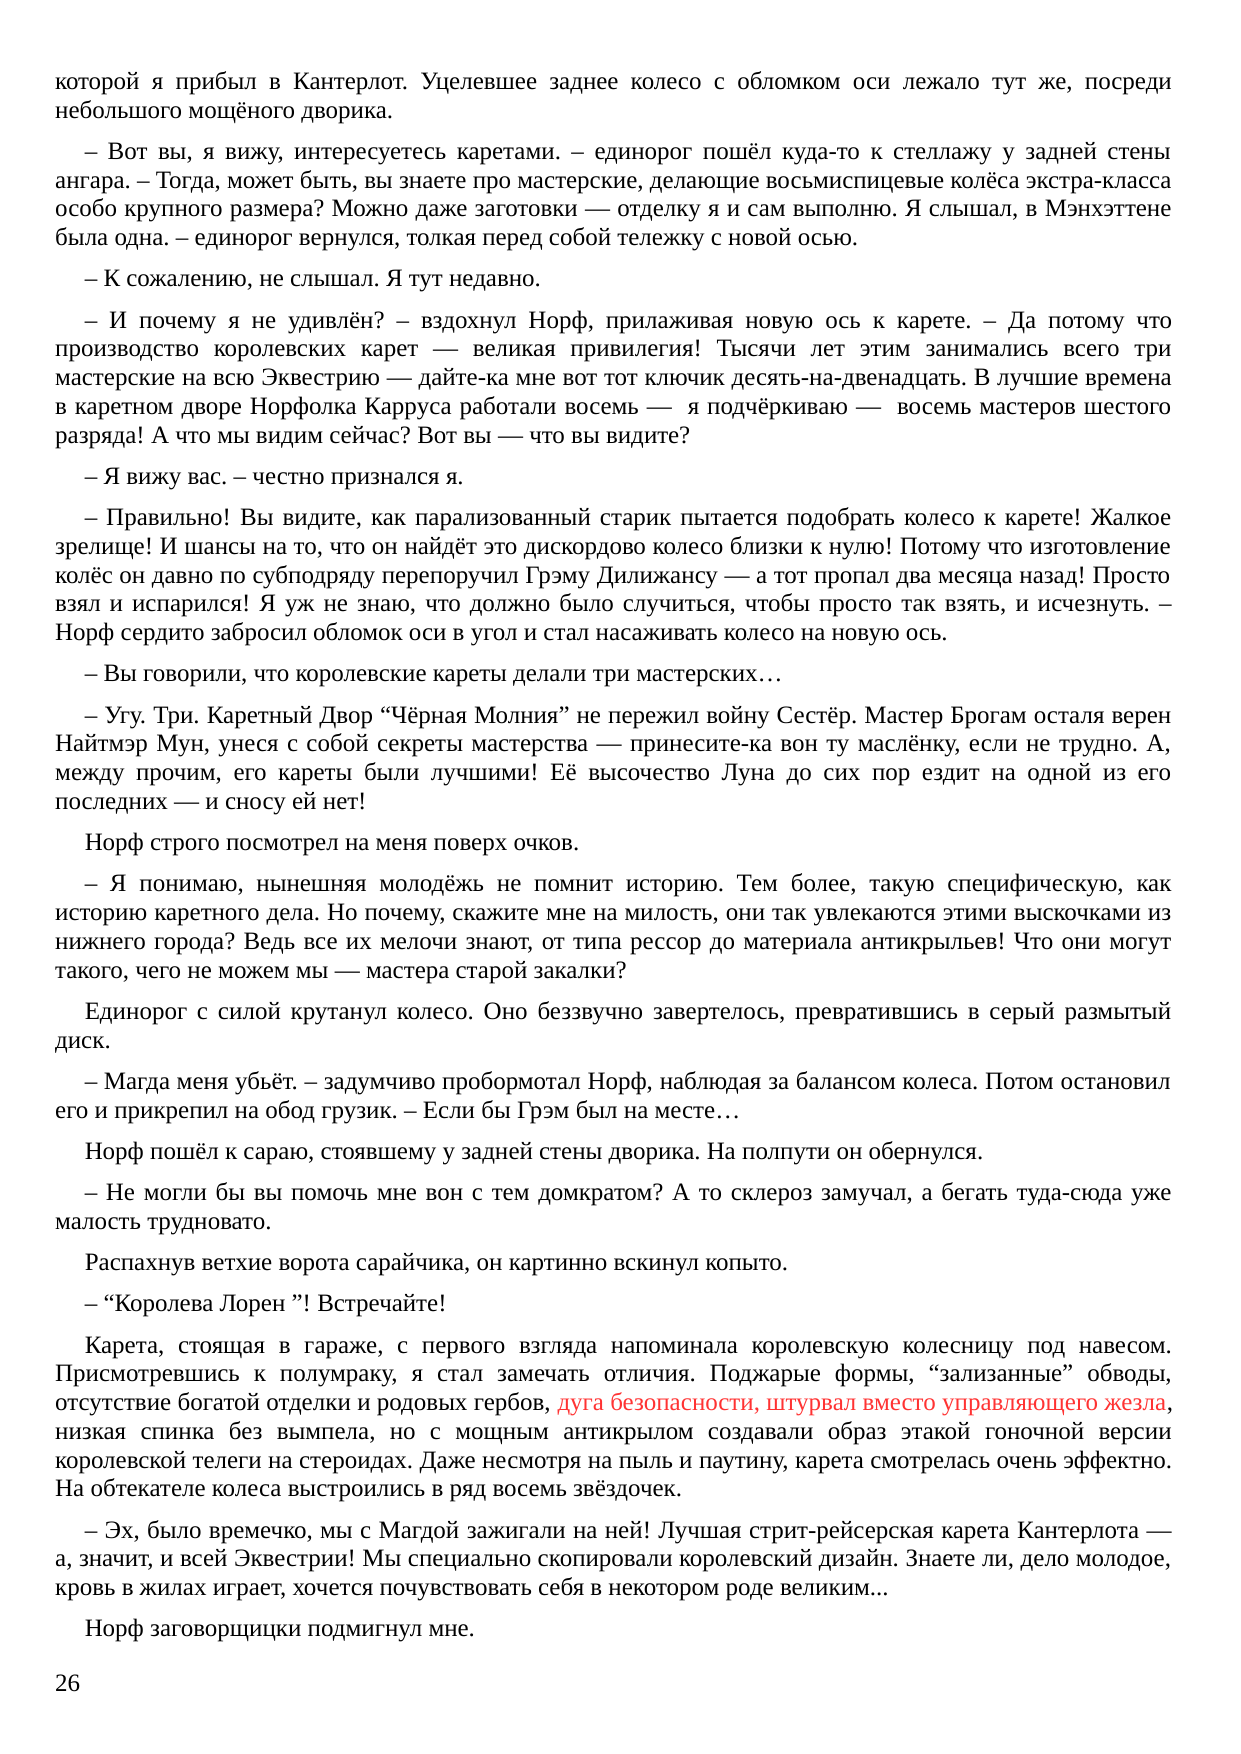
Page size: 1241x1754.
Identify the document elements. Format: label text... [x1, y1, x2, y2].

text Норф заговорщицки подмигнул мне. [55, 1613, 1173, 1642]
text – Вы говорили, что королевские кареты делали три мастерских… [55, 658, 1173, 687]
text – Угу. Три. Каретный Двор “Чёрная Молния” не пережил войну Сестёр. Мастер Брогам осталя верен Найтмэр Мун, унеся с собой секреты мастерства — принесите-ка вон ту маслёнку, если не трудно. А, между прочим, его кареты были лучшими! Её высочество Луна до сих пор ездит на одной из его последних — и сносу ей нет! [55, 700, 1173, 815]
text – Вот вы, я вижу, интересуетесь каретами. – единорог пошёл куда-то к стеллажу у задней стены ангара. – Тогда, может быть, вы знаете про мастерские, делающие восьмиспицевые колёса экстра-класса особо крупного размера? Можно даже заготовки — отделку я и сам выполню. Я слышал, в Мэнхэттене была одна. – единорог вернулся, толкая перед собой тележку с новой осью. [55, 136, 1173, 251]
text – Я понимаю, нынешняя молодёжь не помнит историю. Тем более, такую специфическую, как историю каретного дела. Но почему, скажите мне на милость, они так увлекаются этими выскочками из нижнего города? Ведь все их мелочи знают, от типа рессор до материала антикрыльев! Что они могут такого, чего не можем мы — мастера старой закалки? [55, 868, 1173, 983]
text Единорог с силой крутанул колесо. Оно беззвучно завертелось, превратившись в серый размытый диск. [55, 996, 1173, 1053]
text которой я прибыл в Кантерлот. Уцелевшее заднее колесо с обломком оси лежало тут же, посреди небольшого мощёного дворика. [55, 66, 1173, 123]
text – Магда меня убьёт. – задумчиво пробормотал Норф, наблюдая за балансом колеса. Потом остановил его и прикрепил на обод грузик. – Если бы Грэм был на месте… [55, 1066, 1173, 1123]
text Норф строго посмотрел на меня поверх очков. [55, 827, 1173, 856]
text Распахнув ветхие ворота сарайчика, он картинно вскинул копыто. [55, 1247, 1173, 1276]
text – Эх, было времечко, мы с Магдой зажигали на ней! Лучшая стрит-рейсерская карета Кантерлота — а, значит, и всей Эквестрии! Мы специально скопировали королевский дизайн. Знаете ли, дело молодое, кровь в жилах играет, хочется почувствовать себя в некотором роде великим... [55, 1515, 1173, 1601]
text Карета, стоящая в гараже, с первого взгляда напоминала королевскую колесницу под навесом. Присмотревшись к полумраку, я стал замечать отличия. Поджарые формы, “зализанные” обводы, отсутствие богатой отделки и родовых гербов, дуга безопасности, штурвал вместо управляющего жезла, низкая спинка без вымпела, но с мощным антикрылом создавали образ этакой гоночной версии королевской телеги на стероидах. Даже несмотря на пыль и паутину, карета смотрелась очень эффектно. На обтекателе колеса выстроились в ряд восемь звёздочек. [55, 1330, 1173, 1502]
text – И почему я не удивлён? – вздохнул Норф, прилаживая новую ось к карете. – Да потому что производство королевских карет — великая привилегия! Тысячи лет этим занимались всего три мастерские на всю Эквестрию — дайте-ка мне вот тот ключик десять-на-двенадцать. В лучшие времена в каретном дворе Норфолка Карруса работали восемь — я подчёркиваю — восемь мастеров шестого разряда! А что мы видим сейчас? Вот вы — что вы видите? [55, 305, 1173, 448]
text – К сожалению, не слышал. Я тут недавно. [55, 263, 1173, 292]
text – Не могли бы вы помочь мне вон с тем домкратом? А то склероз замучал, а бегать туда-сюда уже малость трудновато. [55, 1177, 1173, 1235]
text – Я вижу вас. – честно признался я. [55, 461, 1173, 490]
text – “Королева Лорен ”! Встречайте! [55, 1288, 1173, 1317]
text – Правильно! Вы видите, как парализованный старик пытается подобрать колесо к карете! Жалкое зрелище! И шансы на то, что он найдёт это дискордово колесо близки к нулю! Потому что изготовление колёс он давно по субподряду перепоручил Грэму Дилижансу — а тот пропал два месяца назад! Просто взял и испарился! Я уж не знаю, что должно было случиться, чтобы просто так взять, и исчезнуть. – Норф сердито забросил обломок оси в угол и стал насаживать колесо на новую ось. [55, 502, 1173, 646]
text Норф пошёл к сараю, стоявшему у задней стены дворика. На полпути он обернулся. [55, 1136, 1173, 1165]
